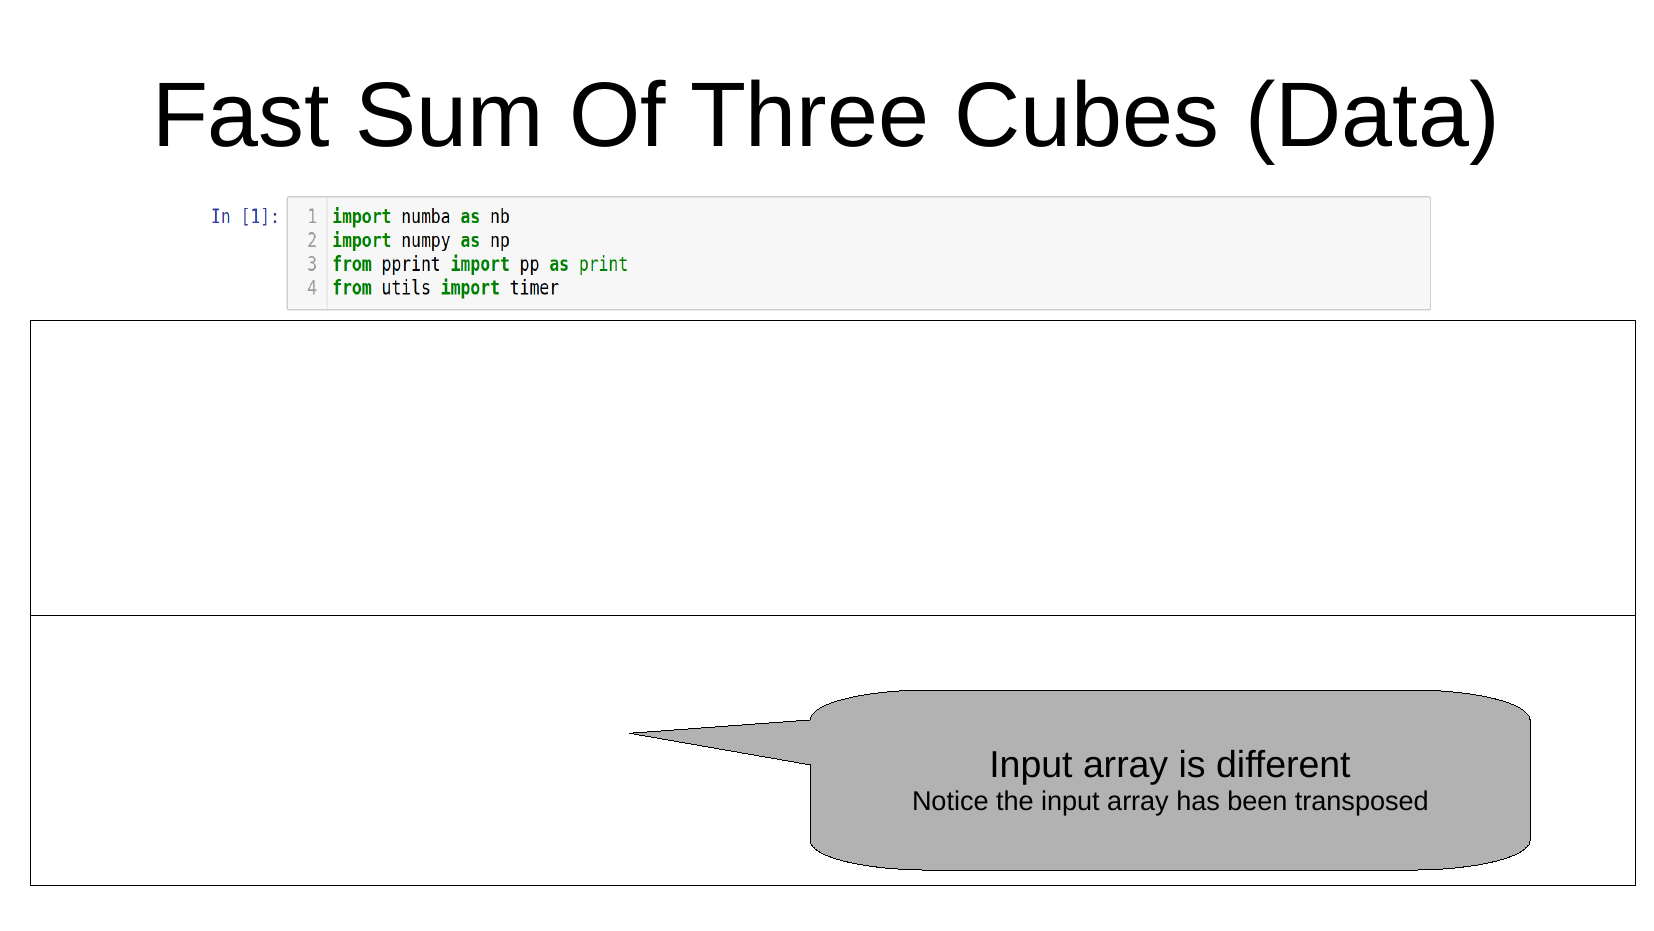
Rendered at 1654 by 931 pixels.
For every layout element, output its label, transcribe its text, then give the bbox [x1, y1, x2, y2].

text_box Input array is different Notice the input array has been transposed [629, 690, 1531, 871]
picture [202, 193, 1439, 320]
text_box [30, 320, 1636, 886]
title Fast Sum Of Three Cubes (Data) [82, 37, 1571, 193]
